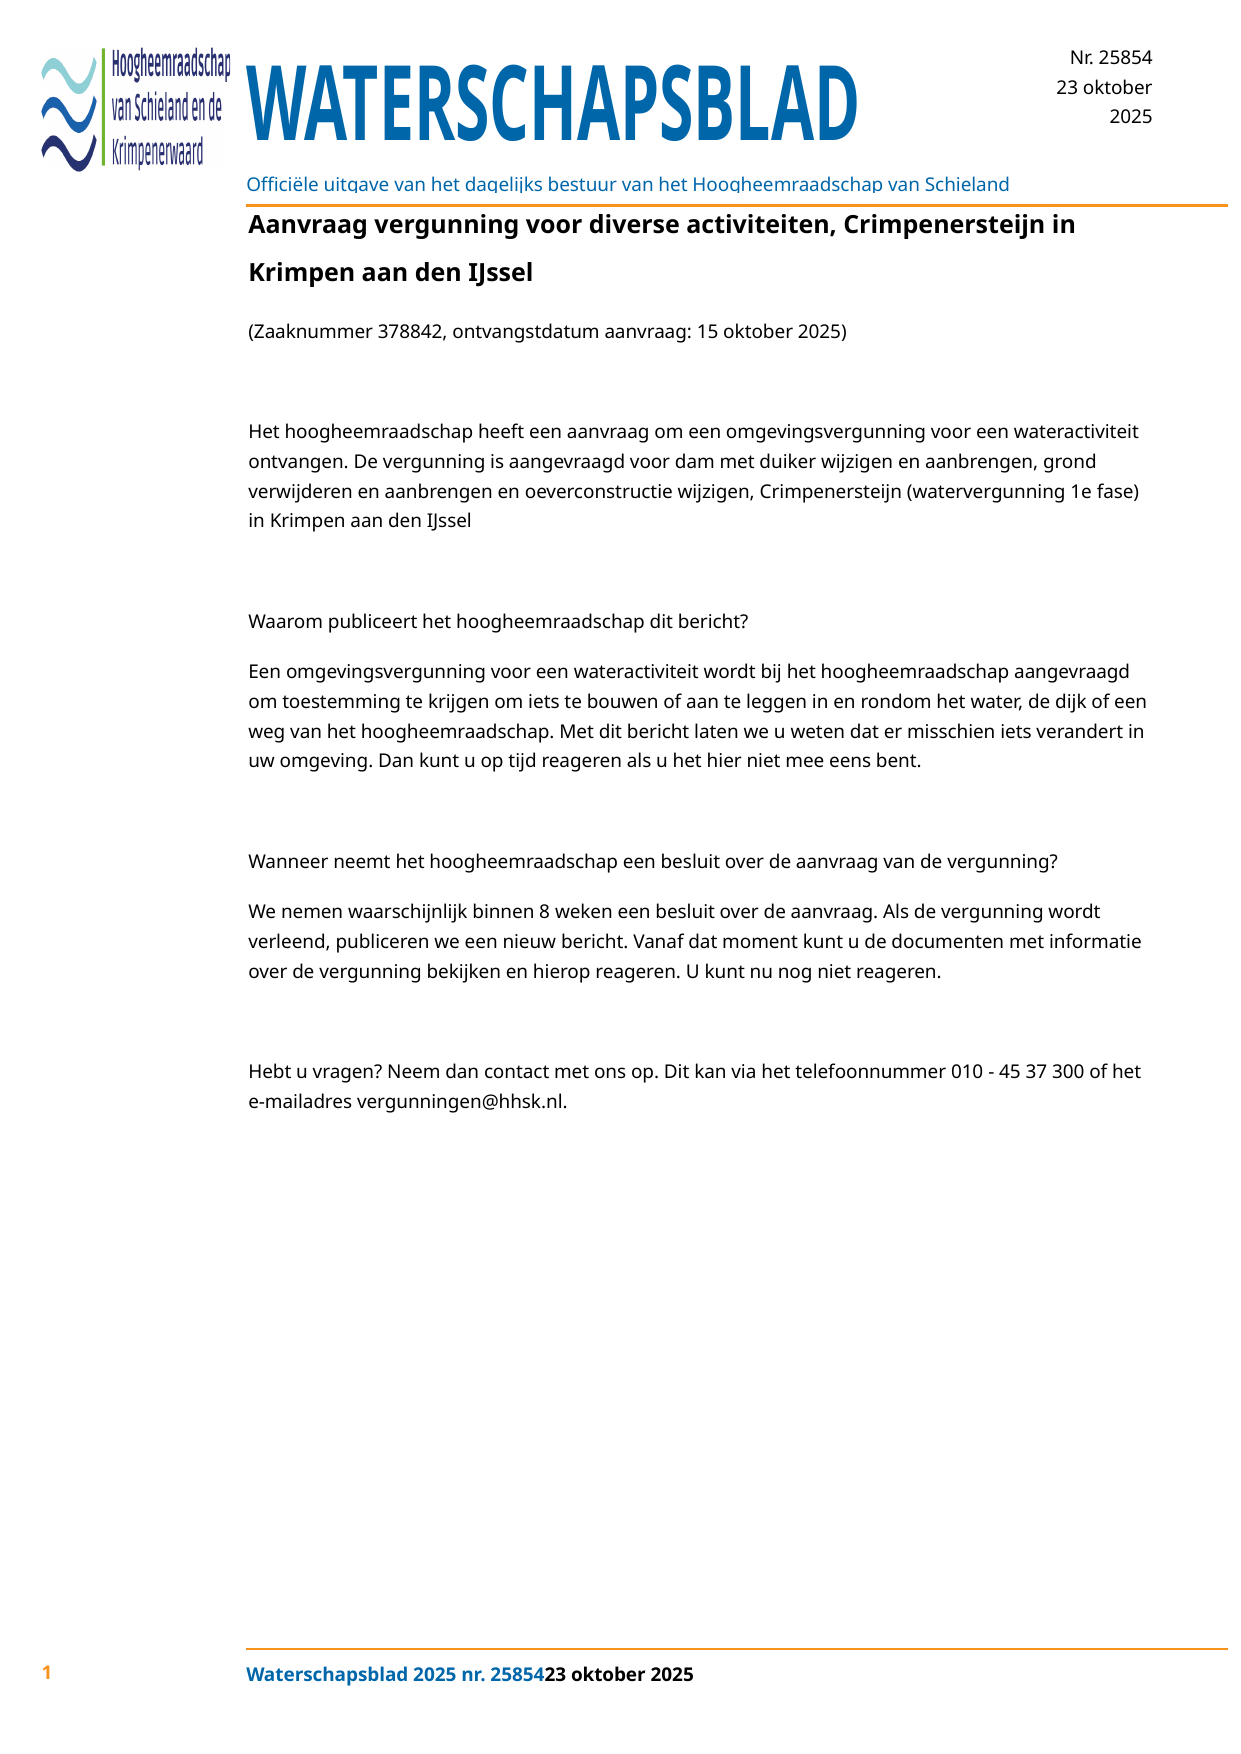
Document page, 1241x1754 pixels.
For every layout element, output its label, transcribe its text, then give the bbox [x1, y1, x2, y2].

text Een omgevingsvergunning voor een wateractiviteit wordt bij het hoogheemraadschap aangevraagd om toestemming te krijgen om iets te bouwen of aan te leggen in en rondom het water, de dijk of een weg van het hoogheemraadschap. Met dit bericht laten we u weten dat er misschien iets verandert in uw omgeving. Dan kunt u op tijd reageren als u het hier niet mee eens bent. [248, 659, 1152, 773]
text Waarom publiceert het hoogheemraadschap dit bericht? [248, 608, 1152, 634]
text Aanvraag vergunning voor diverse activiteiten, Crimpenersteijn in Krimpen aan den IJssel [248, 207, 1152, 288]
text Het hoogheemraadschap heeft een aanvraag om een omgevingsvergunning voor een wateractiviteit ontvangen. De vergunning is aangevraagd voor dam met duiker wijzigen en aanbrengen, grond verwijderen en aanbrengen en oeverconstructie wijzigen, Crimpenersteijn (watervergunning 1e fase) in Krimpen aan den IJssel [248, 419, 1152, 533]
text We nemen waarschijnlijk binnen 8 weken een besluit over de aanvraag. Als de vergunning wordt verleend, publiceren we een nieuw bericht. Vanaf dat moment kunt u de documenten met informatie over de vergunning bekijken en hierop reageren. U kunt nu nog niet reageren. [248, 899, 1152, 984]
text (Zaaknummer 378842, ontvangstdatum aanvraag: 15 oktober 2025) [248, 318, 1152, 344]
picture [41, 47, 231, 172]
text Hebt u vragen? Neem dan contact met ons op. Dit kan via het telefoonnummer 010 - 45 37 300 of het e-mailadres vergunningen@hhsk.nl. [248, 1059, 1152, 1114]
text Wanneer neemt het hoogheemraadschap een besluit over de aanvraag van de vergunning? [248, 848, 1152, 874]
